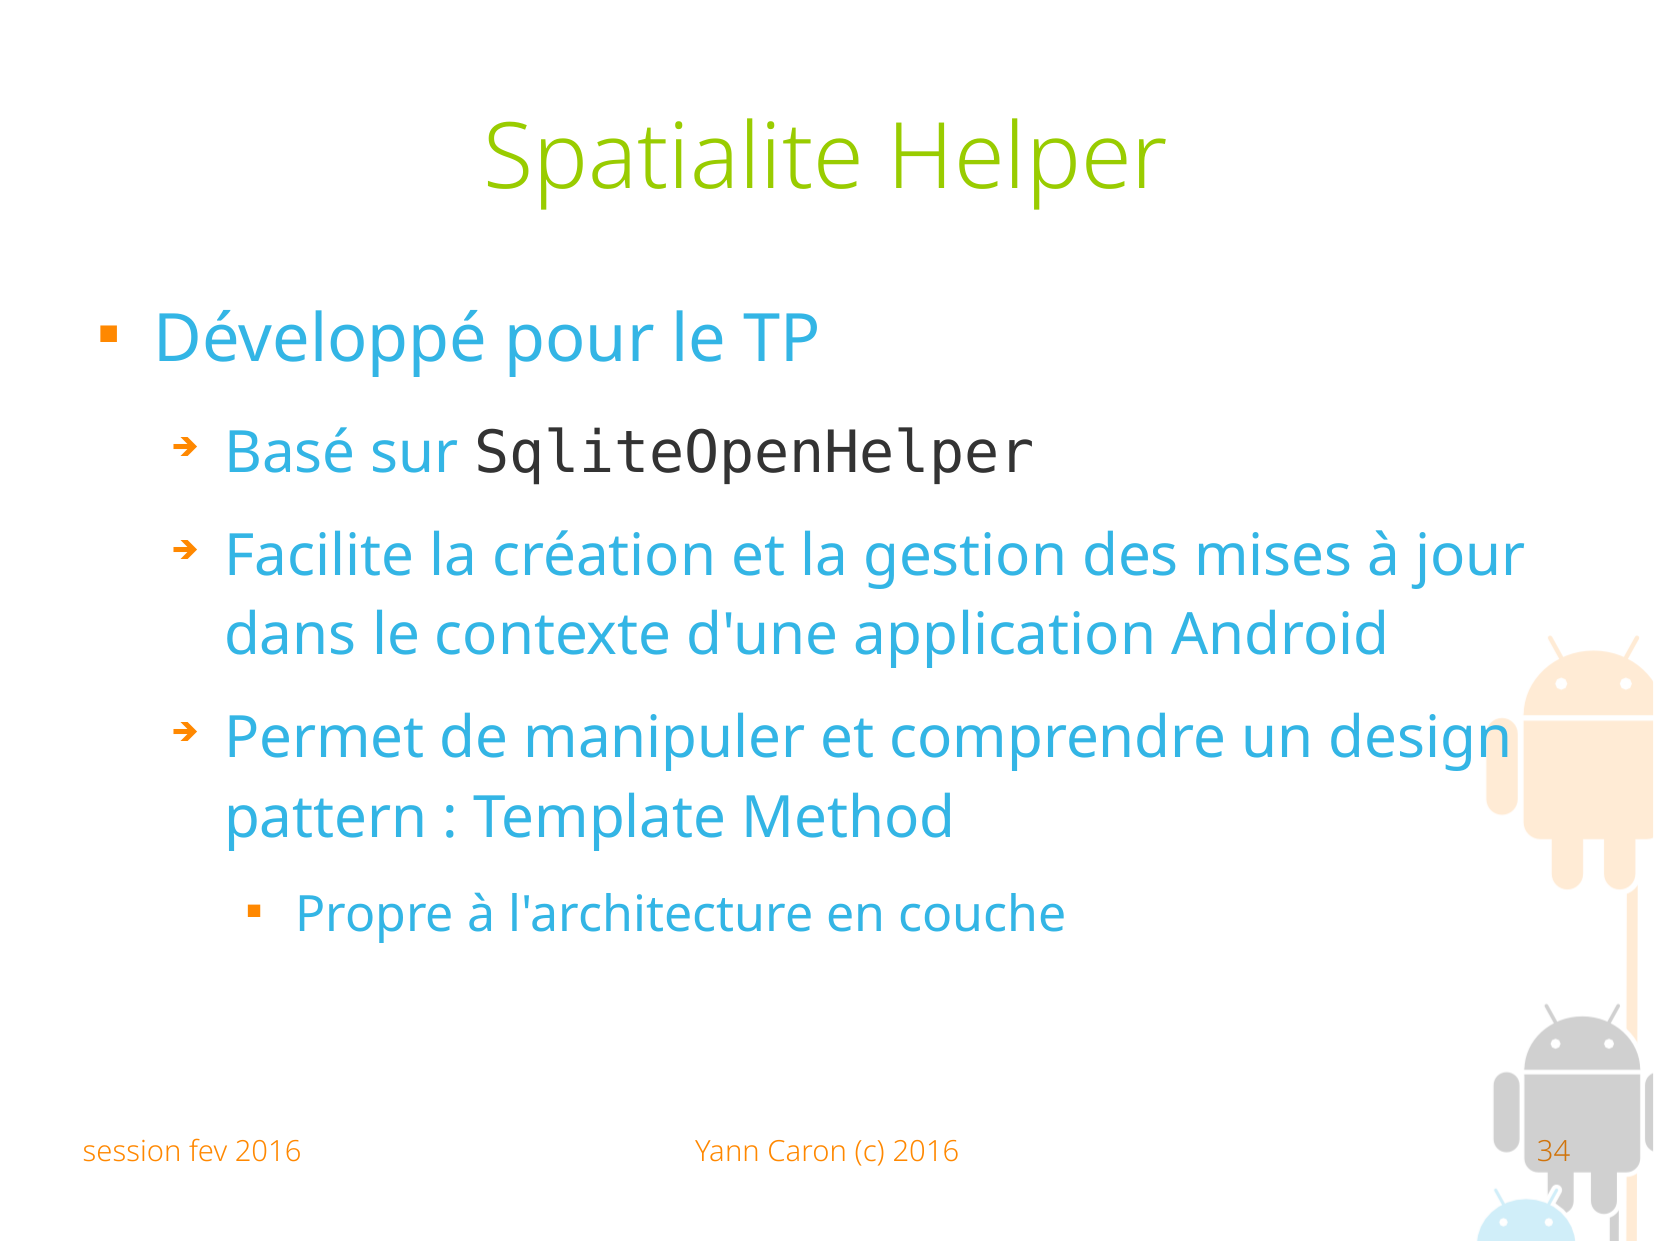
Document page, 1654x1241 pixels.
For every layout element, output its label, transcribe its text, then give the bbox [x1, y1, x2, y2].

title Spatialite Helper [82, 49, 1571, 257]
picture [240, 423, 1654, 1241]
list Développé pour le TP Basé sur SqliteOpenHelper Facilite la création et la gestion des mises à jour dans le contexte d'une application Android Permet de manipuler et comprendre un design pattern : Template Method Propre à l'architecture en couche [82, 290, 1571, 1010]
